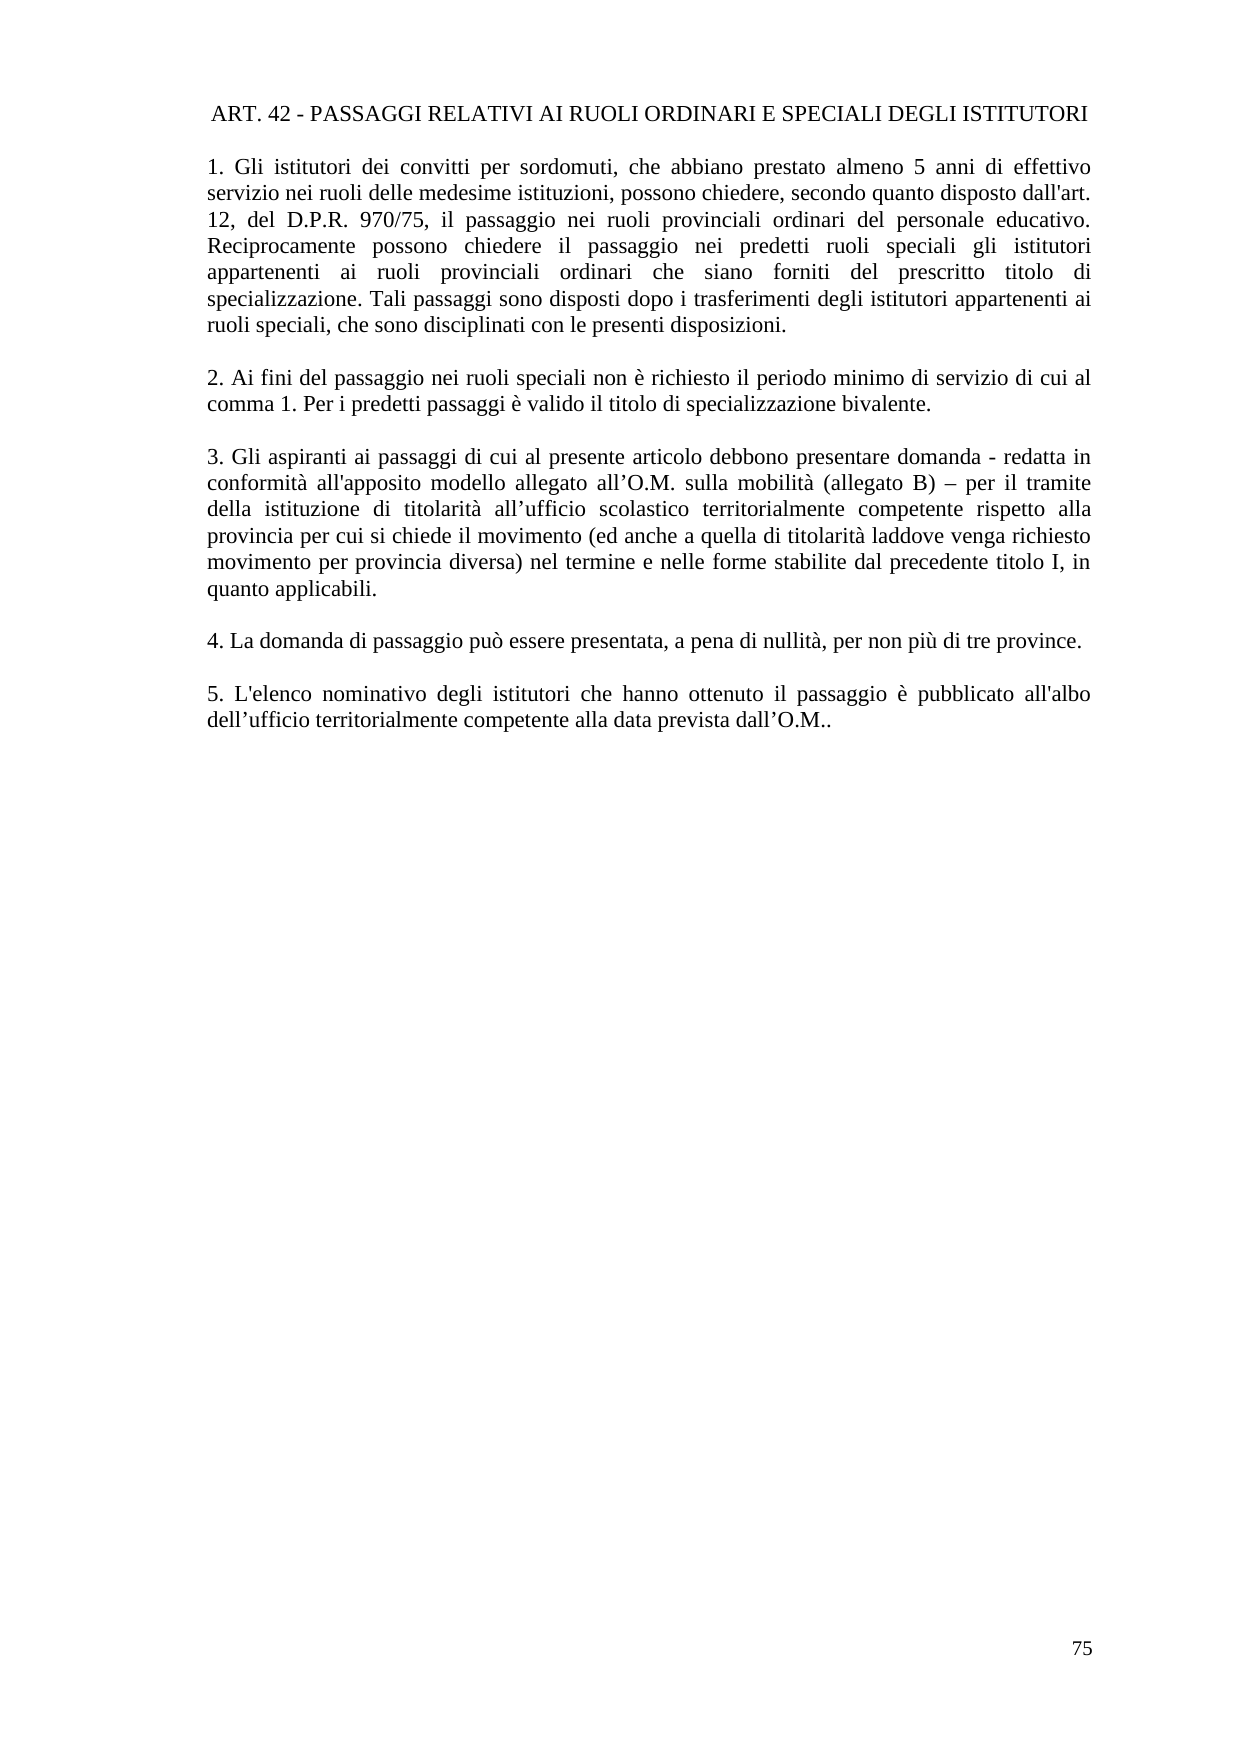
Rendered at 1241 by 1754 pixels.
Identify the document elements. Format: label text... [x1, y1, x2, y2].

text 5. L'elenco nominativo degli istitutori che hanno ottenuto il passaggio è pubblicato all'albo dell’ufficio territorialmente competente alla data prevista dall’O.M.. [207, 680, 1092, 733]
text 1. Gli istitutori dei convitti per sordomuti, che abbiano prestato almeno 5 anni di effettivo servizio nei ruoli delle medesime istituzioni, possono chiedere, secondo quanto disposto dall'art. 12, del D.P.R. 970/75, il passaggio nei ruoli provinciali ordinari del personale educativo. Reciprocamente possono chiedere il passaggio nei predetti ruoli speciali gli istitutori appartenenti ai ruoli provinciali ordinari che siano forniti del prescritto titolo di specializzazione. Tali passaggi sono disposti dopo i trasferimenti degli istitutori appartenenti ai ruoli speciali, che sono disciplinati con le presenti disposizioni. [207, 153, 1092, 337]
text 2. Ai fini del passaggio nei ruoli speciali non è richiesto il periodo minimo di servizio di cui al comma 1. Per i predetti passaggi è valido il titolo di specializzazione bivalente. [207, 364, 1092, 416]
text ART. 42 - PASSAGGI RELATIVI AI RUOLI ORDINARI E SPECIALI DEGLI ISTITUTORI [207, 100, 1092, 127]
text 3. Gli aspiranti ai passaggi di cui al presente articolo debbono presentare domanda - redatta in conformità all'apposito modello allegato all’O.M. sulla mobilità (allegato B) – per il tramite della istituzione di titolarità all’ufficio scolastico territorialmente competente rispetto alla provincia per cui si chiede il movimento (ed anche a quella di titolarità laddove venga richiesto movimento per provincia diversa) nel termine e nelle forme stabilite dal precedente titolo I, in quanto applicabili. [207, 443, 1092, 601]
text 4. La domanda di passaggio può essere presentata, a pena di nullità, per non più di tre province. [207, 627, 1092, 654]
